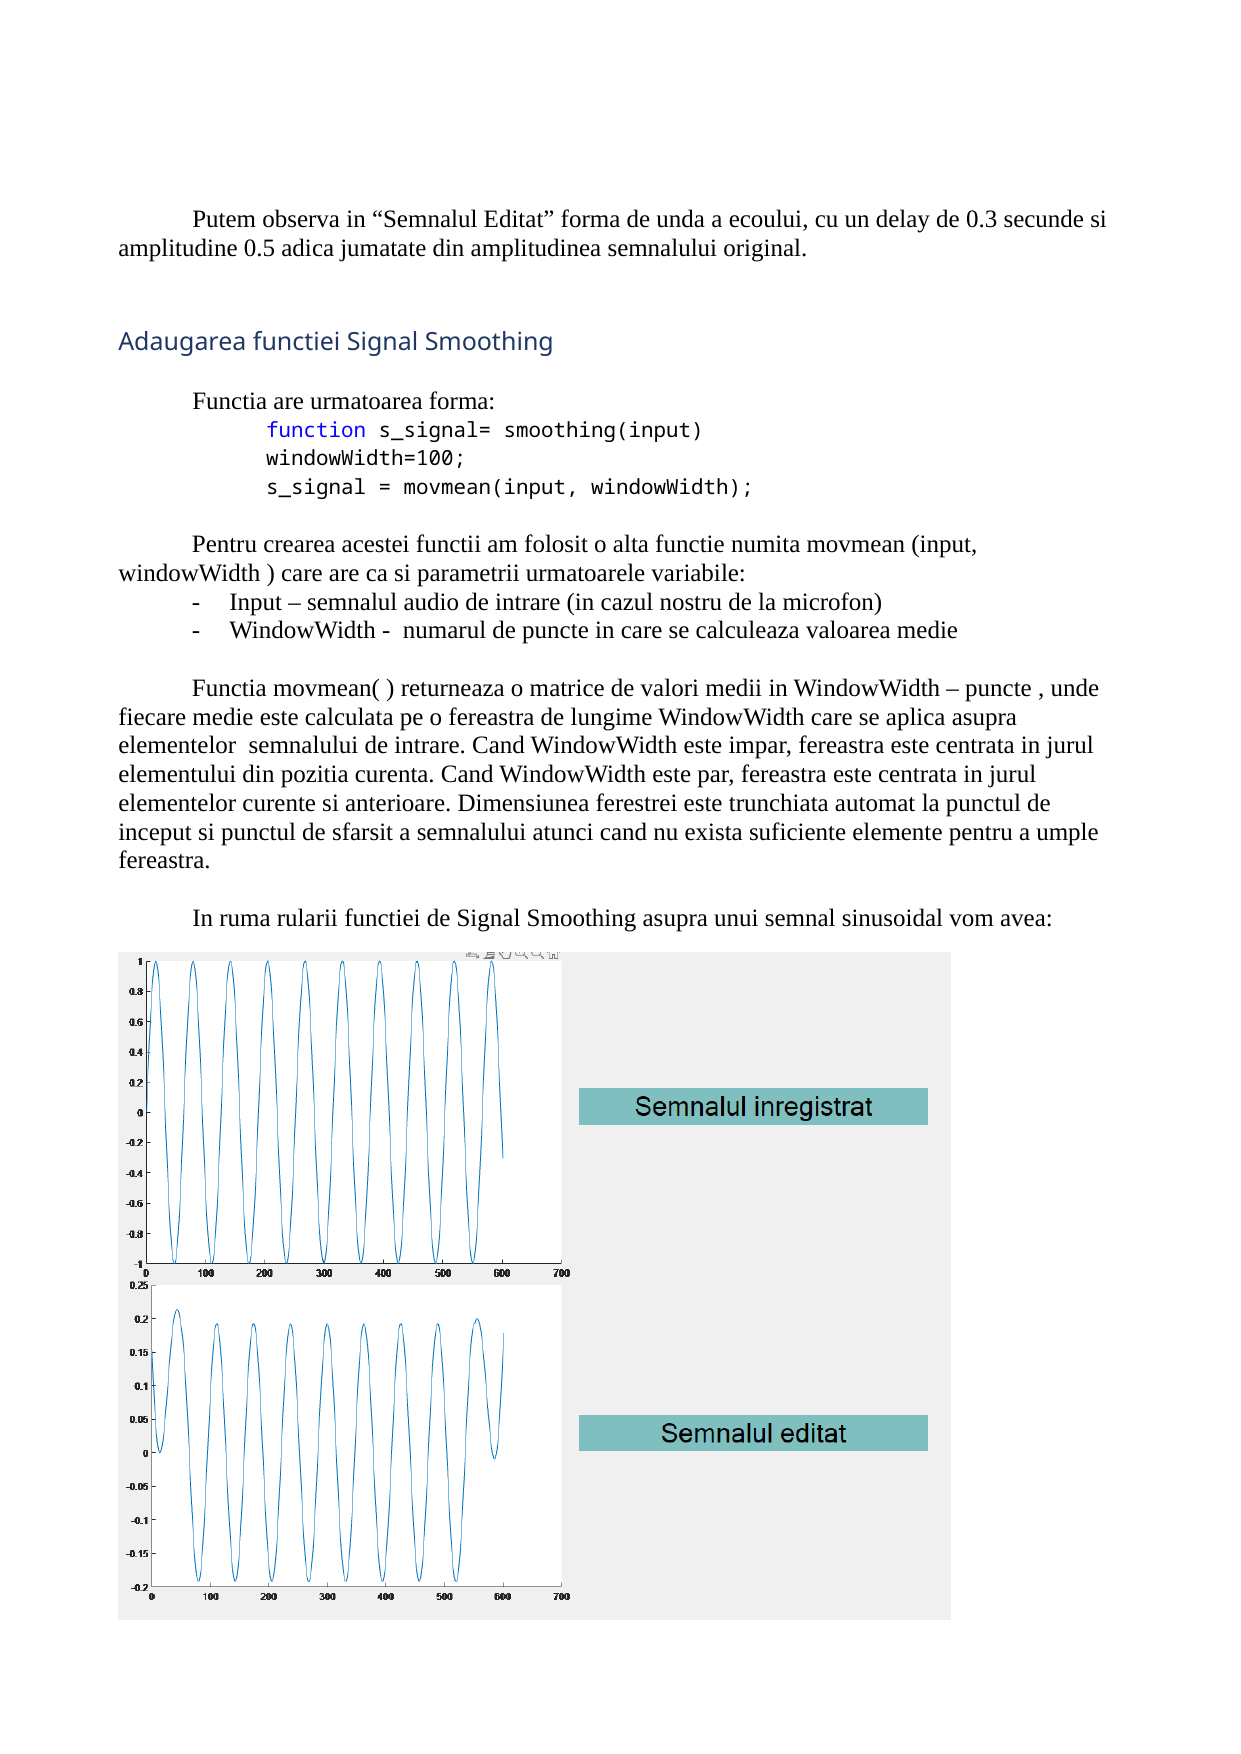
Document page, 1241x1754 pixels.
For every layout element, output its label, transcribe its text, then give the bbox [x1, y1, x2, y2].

text Putem observa in “Semnalul Editat” forma de unda a ecoului, cu un delay de 0.3 secunde si amplitudine 0.5 adica jumatate din amplitudinea semnalului original. [118, 204, 1122, 262]
list WindowWidth - numarul de puncte in care se calculeaza valoarea medie [192, 615, 1122, 644]
text Functia are urmatoarea forma: [118, 386, 1122, 415]
list Input – semnalul audio de intrare (in cazul nostru de la microfon) [192, 587, 1122, 615]
subtitle Adaugarea functiei Signal Smoothing [118, 323, 1122, 358]
text windowWidth=100; [192, 443, 1122, 472]
text Pentru crearea acestei functii am folosit o alta functie numita movmean (input, windowWidth ) care are ca si parametrii urmatoarele variabile: [118, 529, 1122, 587]
text In ruma rularii functiei de Signal Smoothing asupra unui semnal sinusoidal vom avea: [118, 903, 1122, 932]
text fiecare medie este calculata pe o fereastra de lungime WindowWidth care se aplica asupra elementelor semnalului de intrare. Cand WindowWidth este impar, fereastra este centrata in jurul elementului din pozitia curenta. Cand WindowWidth este par, fereastra este centrata in jurul elementelor curente si anterioare. Dimensiunea ferestrei este trunchiata automat la punctul de inceput si punctul de sfarsit a semnalului atunci cand nu exista suficiente elemente pentru a umple fereastra. [118, 702, 1122, 874]
text Functia movmean( ) returneaza o matrice de valori medii in WindowWidth – puncte , unde [192, 673, 1122, 702]
text function s_signal= smoothing(input) [192, 415, 1122, 443]
text s_signal = movmean(input, windowWidth); [192, 472, 1122, 500]
